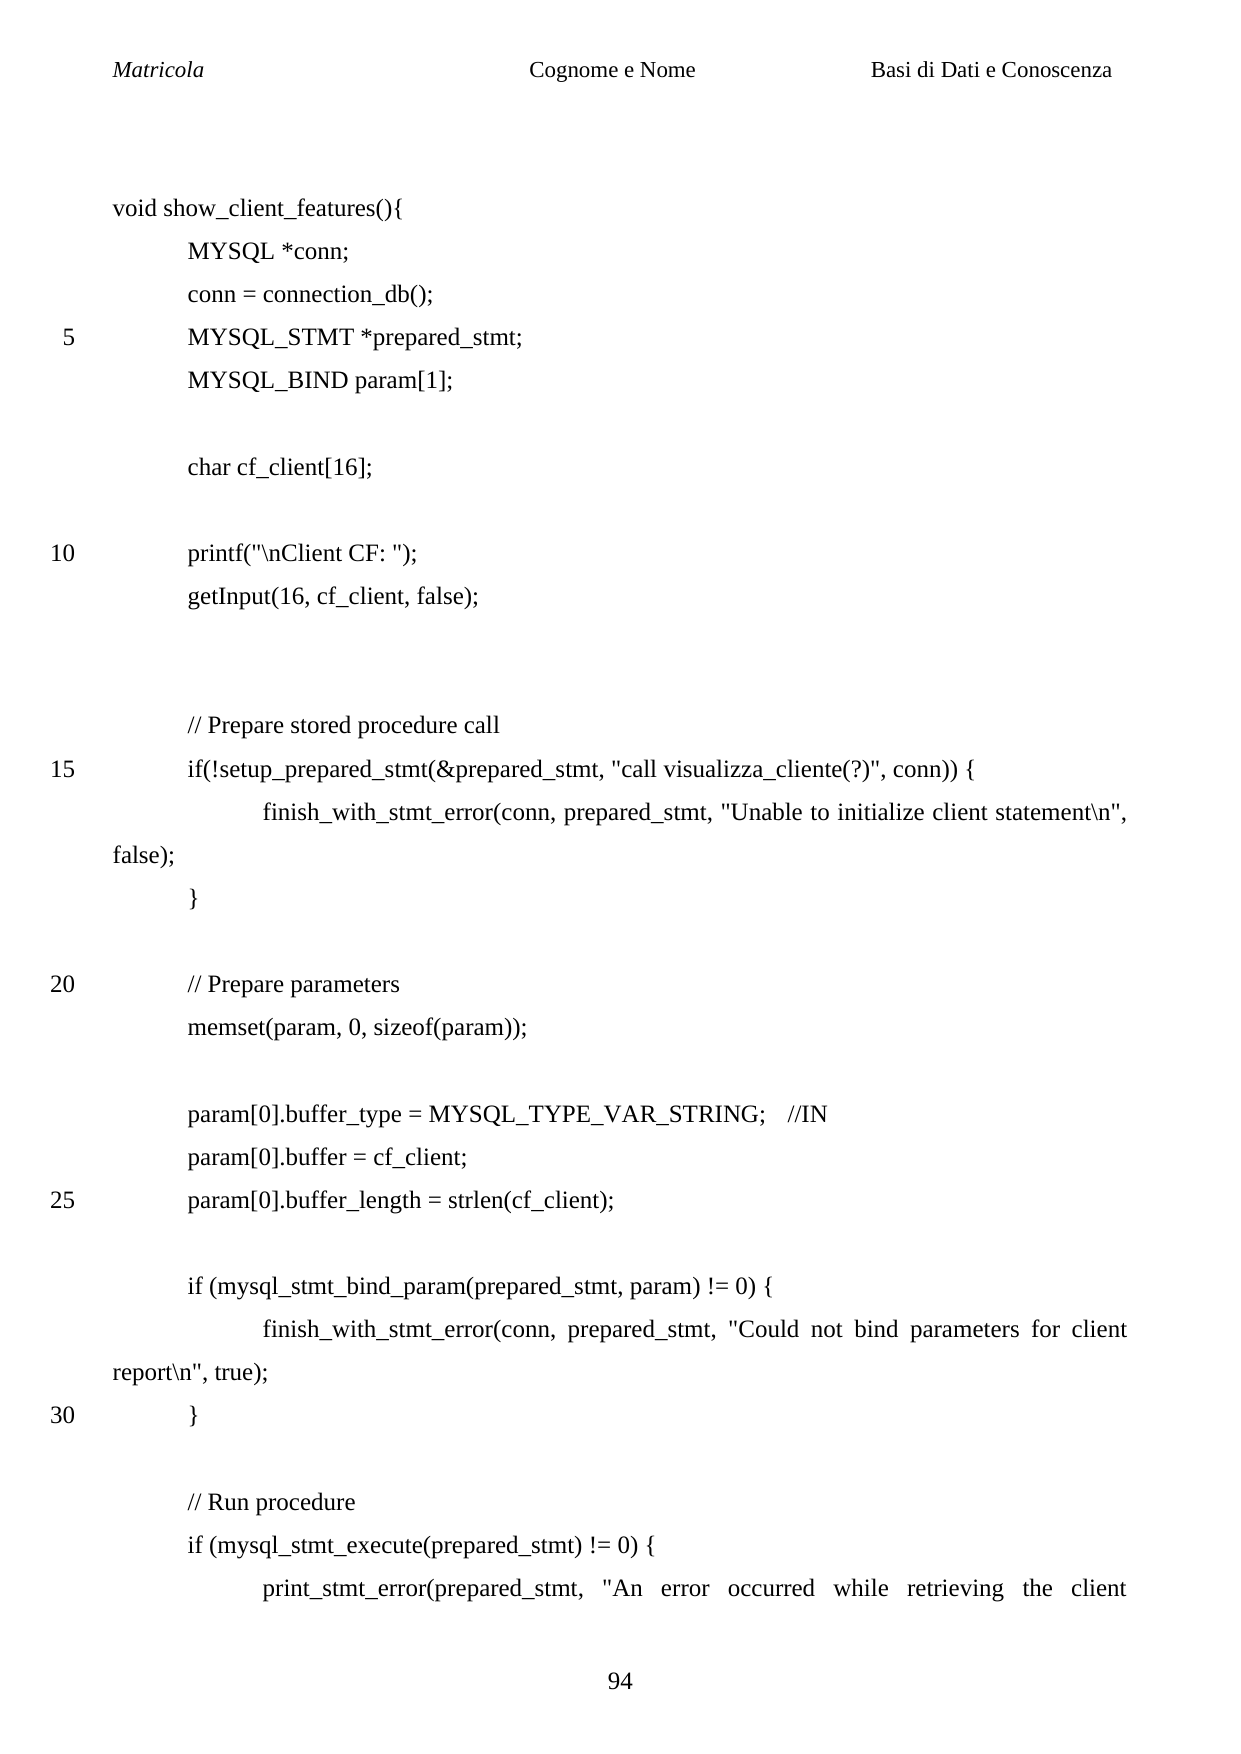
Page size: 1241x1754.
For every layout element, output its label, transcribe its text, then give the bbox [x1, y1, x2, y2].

text if(!setup_prepared_stmt(&prepared_stmt, "call visualizza_cliente(?)", conn)) { [112, 754, 1128, 782]
text memset(param, 0, sizeof(param)); [112, 1012, 1128, 1041]
text getInput(16, cf_client, false); [112, 581, 1128, 610]
text void show_client_features(){ [112, 193, 1128, 222]
text MYSQL *conn; [112, 236, 1128, 265]
text MYSQL_BIND param[1]; [112, 366, 1128, 394]
text param[0].buffer_type = MYSQL_TYPE_VAR_STRING; //IN [112, 1099, 1128, 1127]
text char cf_client[16]; [112, 452, 1128, 481]
text MYSQL_STMT *prepared_stmt; [112, 322, 1128, 351]
text } [112, 883, 1128, 912]
text if (mysql_stmt_execute(prepared_stmt) != 0) { [112, 1530, 1128, 1559]
text // Prepare parameters [112, 969, 1128, 998]
text } [112, 1401, 1128, 1429]
text // Run procedure [112, 1487, 1128, 1516]
text finish_with_stmt_error(conn, prepared_stmt, "Could not bind parameters for client report\n", true); [112, 1314, 1128, 1386]
text param[0].buffer_length = strlen(cf_client); [112, 1185, 1128, 1214]
text if (mysql_stmt_bind_param(prepared_stmt, param) != 0) { [112, 1271, 1128, 1300]
text print_stmt_error(prepared_stmt, "An error occurred while retrieving the client [112, 1573, 1128, 1602]
text param[0].buffer = cf_client; [112, 1142, 1128, 1171]
text // Prepare stored procedure call [112, 711, 1128, 739]
text printf("\nClient CF: "); [112, 538, 1128, 567]
text conn = connection_db(); [112, 279, 1128, 308]
text finish_with_stmt_error(conn, prepared_stmt, "Unable to initialize client statement\n", false); [112, 797, 1128, 869]
